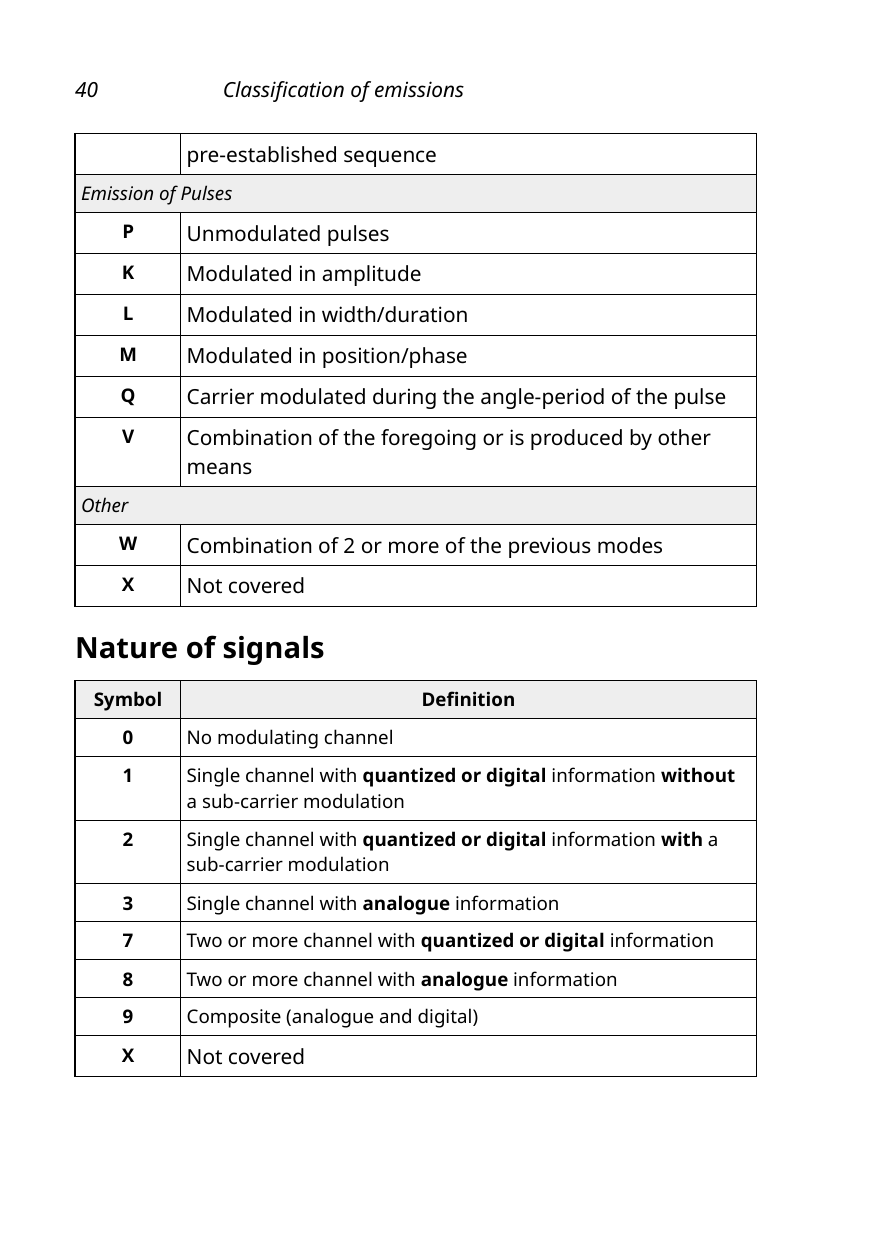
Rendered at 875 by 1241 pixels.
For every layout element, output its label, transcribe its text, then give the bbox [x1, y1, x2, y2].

table_cell Other [76, 487, 756, 524]
table_cell pre-established sequence [181, 134, 756, 174]
table_cell X [76, 1036, 180, 1076]
table_cell Not covered [181, 566, 756, 606]
table_cell K [76, 254, 180, 294]
table_cell Carrier modulated during the angle-period of the pulse [181, 377, 756, 417]
table_header Symbol [76, 681, 180, 718]
table_cell L [76, 295, 180, 335]
table_cell Combination of 2 or more of the previous modes [181, 525, 756, 565]
table_cell 1 [76, 757, 180, 819]
table_cell 0 [76, 719, 180, 756]
table_cell [76, 134, 180, 174]
table_cell X [76, 566, 180, 606]
table_cell Combination of the foregoing or is produced by other means [181, 418, 756, 486]
table_cell V [76, 418, 180, 486]
table_cell 3 [76, 884, 180, 921]
table_cell Modulated in width/duration [181, 295, 756, 335]
table_cell M [76, 336, 180, 376]
table_cell P [76, 213, 180, 253]
table_cell Single channel with quantized or digital information with a sub-carrier modulation [181, 821, 756, 883]
table_cell Composite (analogue and digital) [181, 998, 756, 1035]
subtitle Nature of signals [75, 628, 756, 667]
table_cell Not covered [181, 1036, 756, 1076]
table_cell Emission of Pulses [76, 175, 756, 212]
table_cell No modulating channel [181, 719, 756, 756]
table_cell W [76, 525, 180, 565]
table_cell Unmodulated pulses [181, 213, 756, 253]
table_cell Modulated in amplitude [181, 254, 756, 294]
table_cell 2 [76, 821, 180, 883]
table_cell Two or more channel with analogue information [181, 960, 756, 997]
table_cell Single channel with analogue information [181, 884, 756, 921]
table_cell 7 [76, 922, 180, 959]
table_cell Single channel with quantized or digital information without a sub-carrier modulation [181, 757, 756, 819]
table_cell Modulated in position/phase [181, 336, 756, 376]
table_header Definition [181, 681, 756, 718]
table_cell 9 [76, 998, 180, 1035]
table_cell Q [76, 377, 180, 417]
table_cell Two or more channel with quantized or digital information [181, 922, 756, 959]
table_cell 8 [76, 960, 180, 997]
